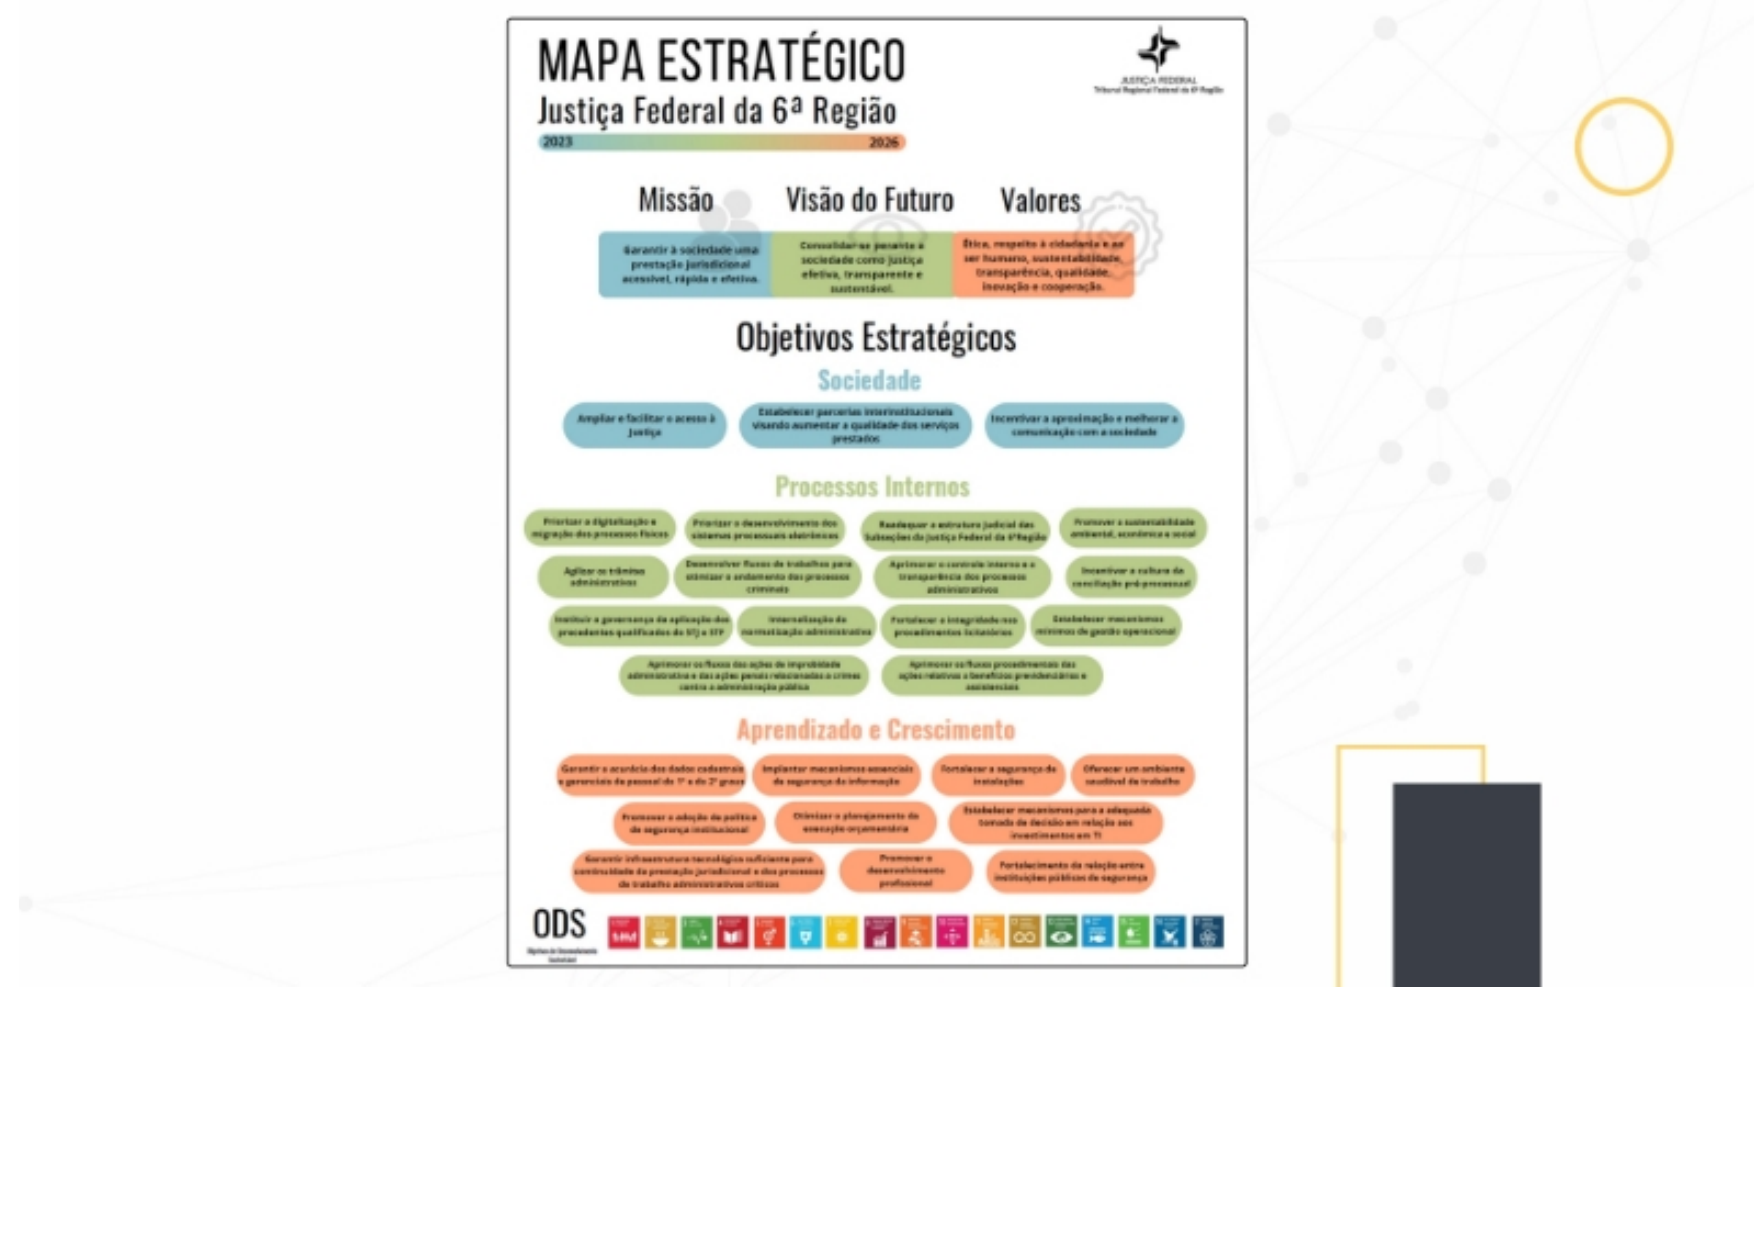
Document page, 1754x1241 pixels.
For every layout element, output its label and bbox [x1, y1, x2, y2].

picture [18, 0, 1754, 987]
